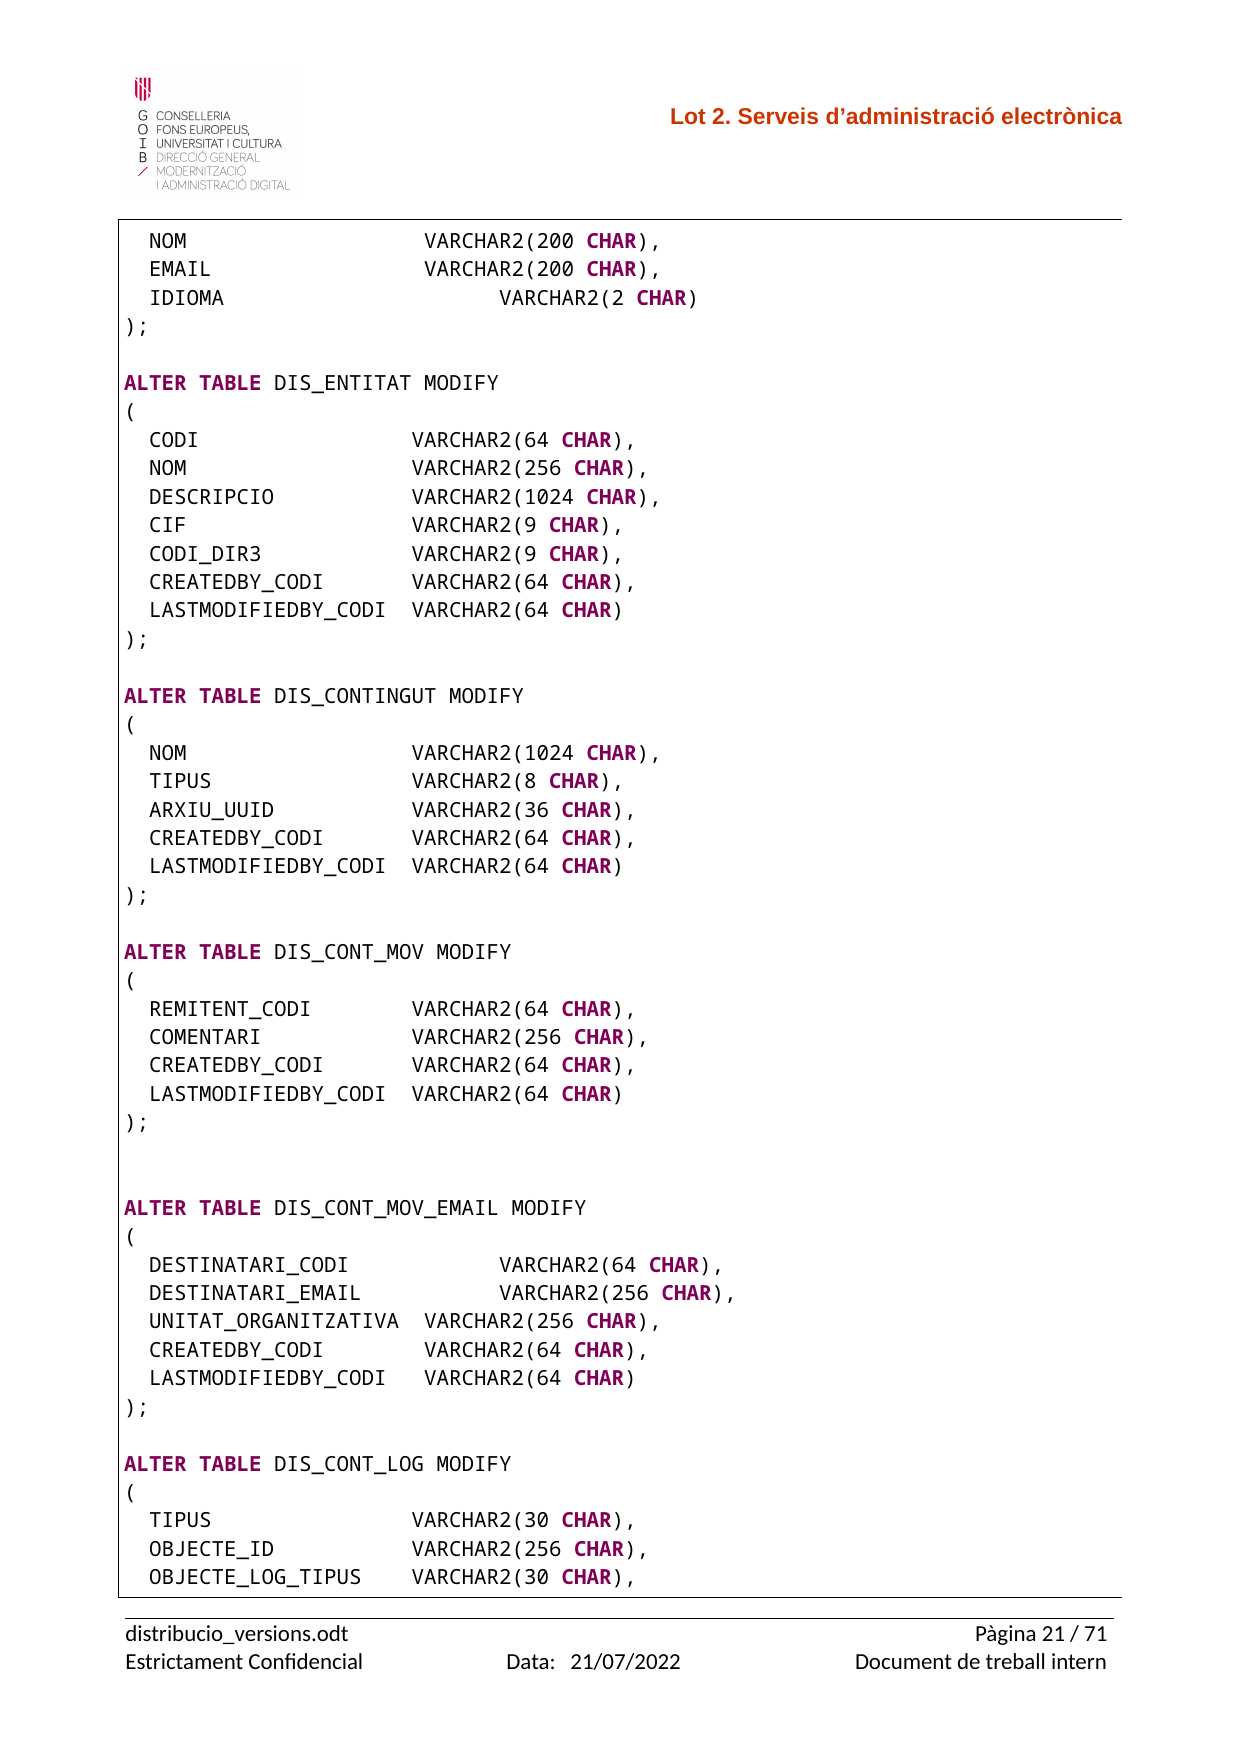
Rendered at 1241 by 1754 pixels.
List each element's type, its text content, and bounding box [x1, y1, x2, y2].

picture [126, 70, 299, 197]
table_header NOM VARCHAR2(200 CHAR), EMAIL VARCHAR2(200 CHAR), IDIOMA VARCHAR2(2 CHAR) ); ALTER TABLE DIS_ENTITAT MODIFY ( CODI VARCHAR2(64 CHAR), NOM VARCHAR2(256 CHAR), DESCRIPCIO VARCHAR2(1024 CHAR), CIF VARCHAR2(9 CHAR), CODI_DIR3 VARCHAR2(9 CHAR), CREATEDBY_CODI VARCHAR2(64 CHAR), LASTMODIFIEDBY_CODI VARCHAR2(64 CHAR) ); ALTER TABLE DIS_CONTINGUT MODIFY ( NOM VARCHAR2(1024 CHAR), TIPUS VARCHAR2(8 CHAR), ARXIU_UUID VARCHAR2(36 CHAR), CREATEDBY_CODI VARCHAR2(64 CHAR), LASTMODIFIEDBY_CODI VARCHAR2(64 CHAR) ); ALTER TABLE DIS_CONT_MOV MODIFY ( REMITENT_CODI VARCHAR2(64 CHAR), COMENTARI VARCHAR2(256 CHAR), CREATEDBY_CODI VARCHAR2(64 CHAR), LASTMODIFIEDBY_CODI VARCHAR2(64 CHAR) ); ALTER TABLE DIS_CONT_MOV_EMAIL MODIFY ( DESTINATARI_CODI VARCHAR2(64 CHAR), DESTINATARI_EMAIL VARCHAR2(256 CHAR), UNITAT_ORGANITZATIVA VARCHAR2(256 CHAR), CREATEDBY_CODI VARCHAR2(64 CHAR), LASTMODIFIEDBY_CODI VARCHAR2(64 CHAR) ); ALTER TABLE DIS_CONT_LOG MODIFY ( TIPUS VARCHAR2(30 CHAR), OBJECTE_ID VARCHAR2(256 CHAR), OBJECTE_LOG_TIPUS VARCHAR2(30 CHAR), [119, 220, 1122, 1597]
